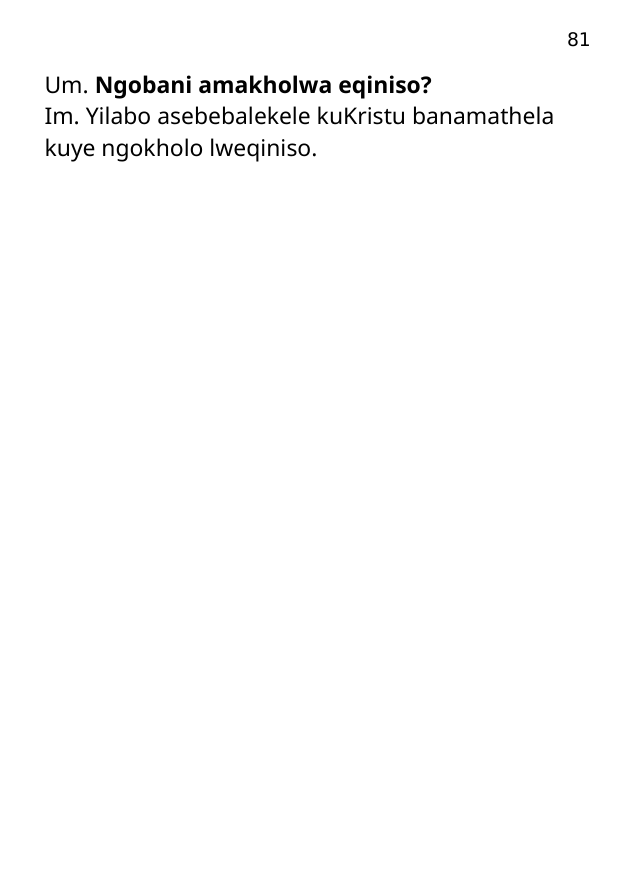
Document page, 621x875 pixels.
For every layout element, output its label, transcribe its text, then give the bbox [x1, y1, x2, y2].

text Um. Ngobani amakholwa eqiniso? [44, 69, 591, 100]
text Im. Yilabo asebebalekele kuKristu banamathela kuye ngokholo lweqiniso. [44, 100, 591, 163]
